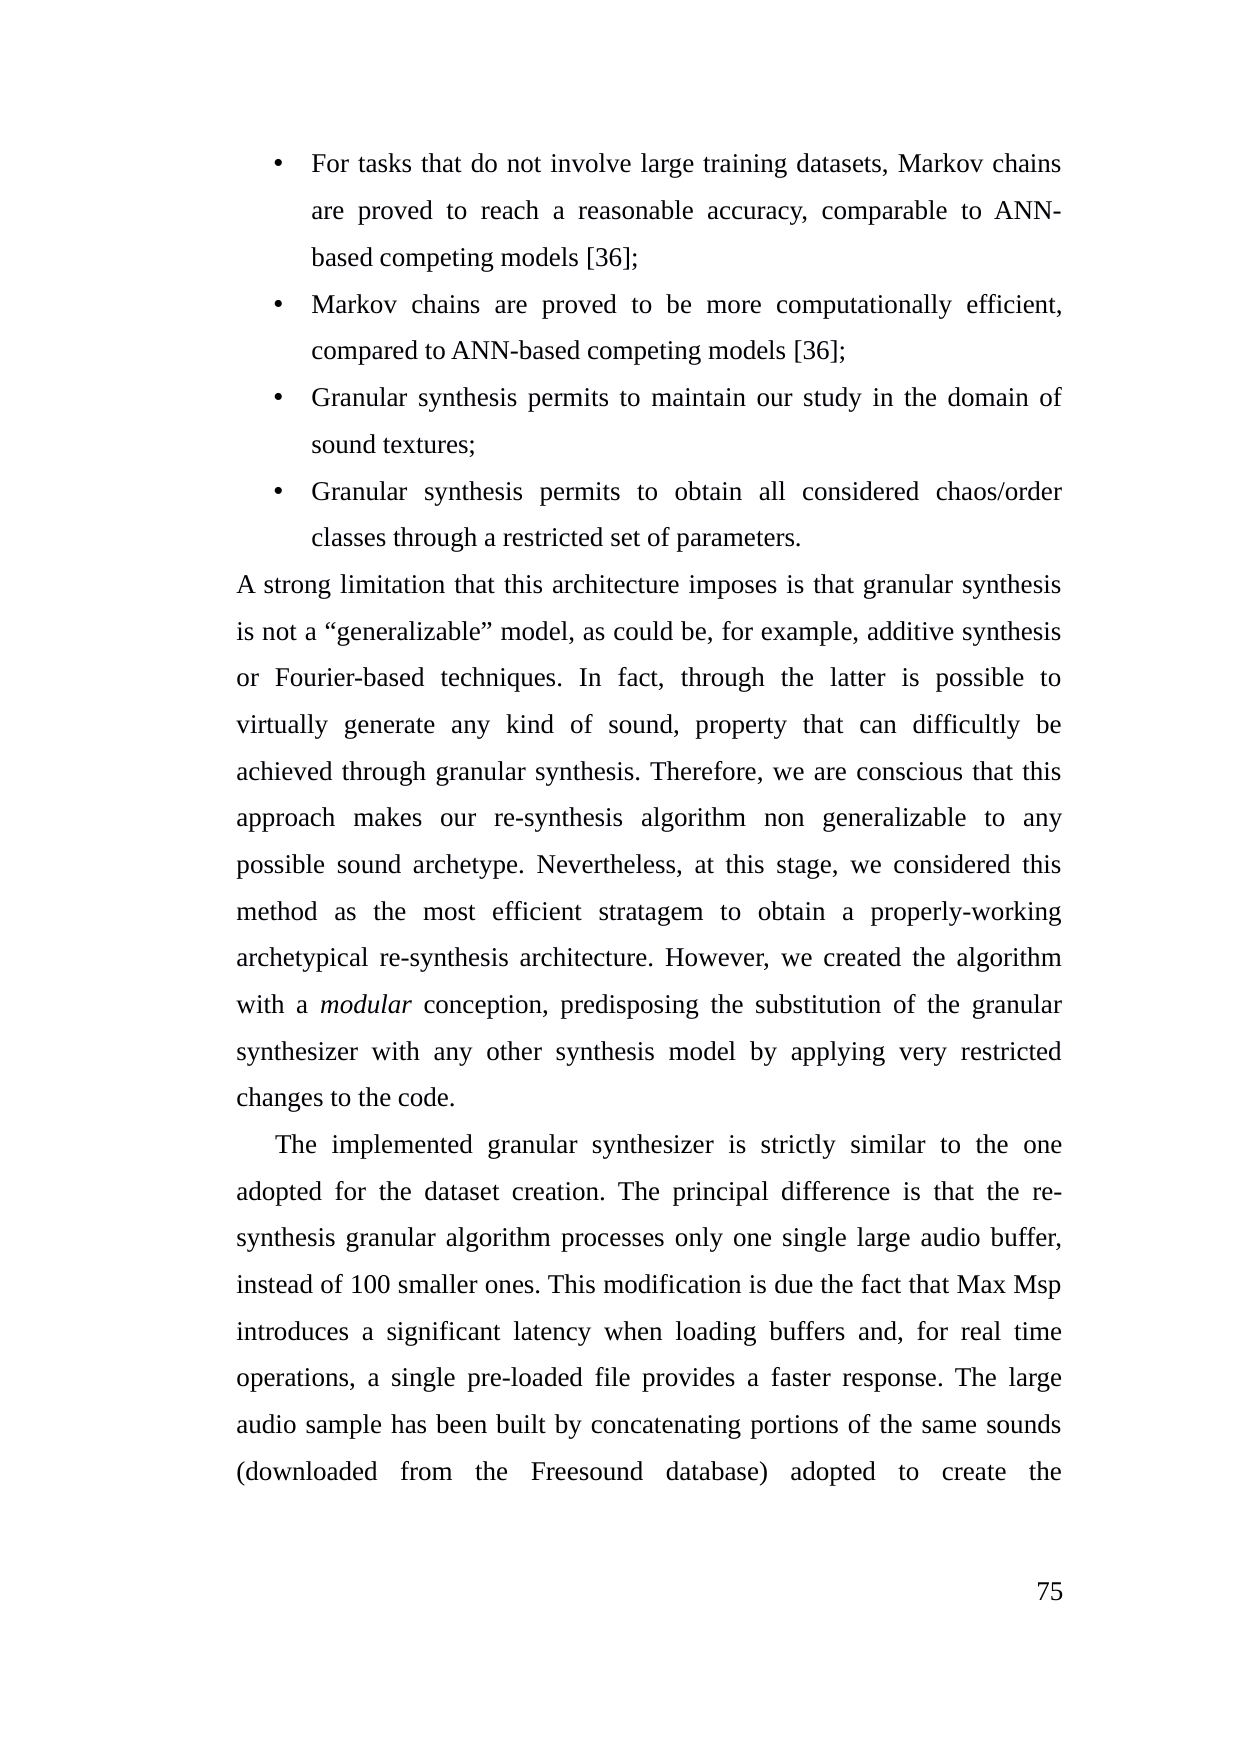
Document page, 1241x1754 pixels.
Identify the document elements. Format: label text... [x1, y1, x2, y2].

text A strong limitation that this architecture imposes is that granular synthesis is not a “generalizable” model, as could be, for example, additive synthesis or Fourier-based techniques. In fact, through the latter is possible to virtually generate any kind of sound, property that can difficultly be achieved through granular synthesis. Therefore, we are conscious that this approach makes our re-synthesis algorithm non generalizable to any possible sound archetype. Nevertheless, at this stage, we considered this method as the most efficient stratagem to obtain a properly-working archetypical re-synthesis architecture. However, we created the algorithm with a modular conception, predisposing the substitution of the granular synthesizer with any other synthesis model by applying very restricted changes to the code. [236, 568, 1063, 1112]
list Granular synthesis permits to maintain our study in the domain of sound textures; [274, 381, 1063, 459]
list Granular synthesis permits to obtain all considered chaos/order classes through a restricted set of parameters. [274, 474, 1063, 552]
list For tasks that do not involve large training datasets, Markov chains are proved to reach a reasonable accuracy, comparable to ANN-based competing models [36]; [274, 148, 1063, 272]
list Markov chains are proved to be more computationally efficient, compared to ANN-based competing models [36]; [274, 288, 1063, 366]
text The implemented granular synthesizer is strictly similar to the one adopted for the dataset creation. The principal difference is that the re-synthesis granular algorithm processes only one single large audio buffer, instead of 100 smaller ones. This modification is due the fact that Max Msp introduces a significant latency when loading buffers and, for real time operations, a single pre-loaded file provides a faster response. The large audio sample has been built by concatenating portions of the same sounds (downloaded from the Freesound database) adopted to create the [236, 1128, 1063, 1486]
